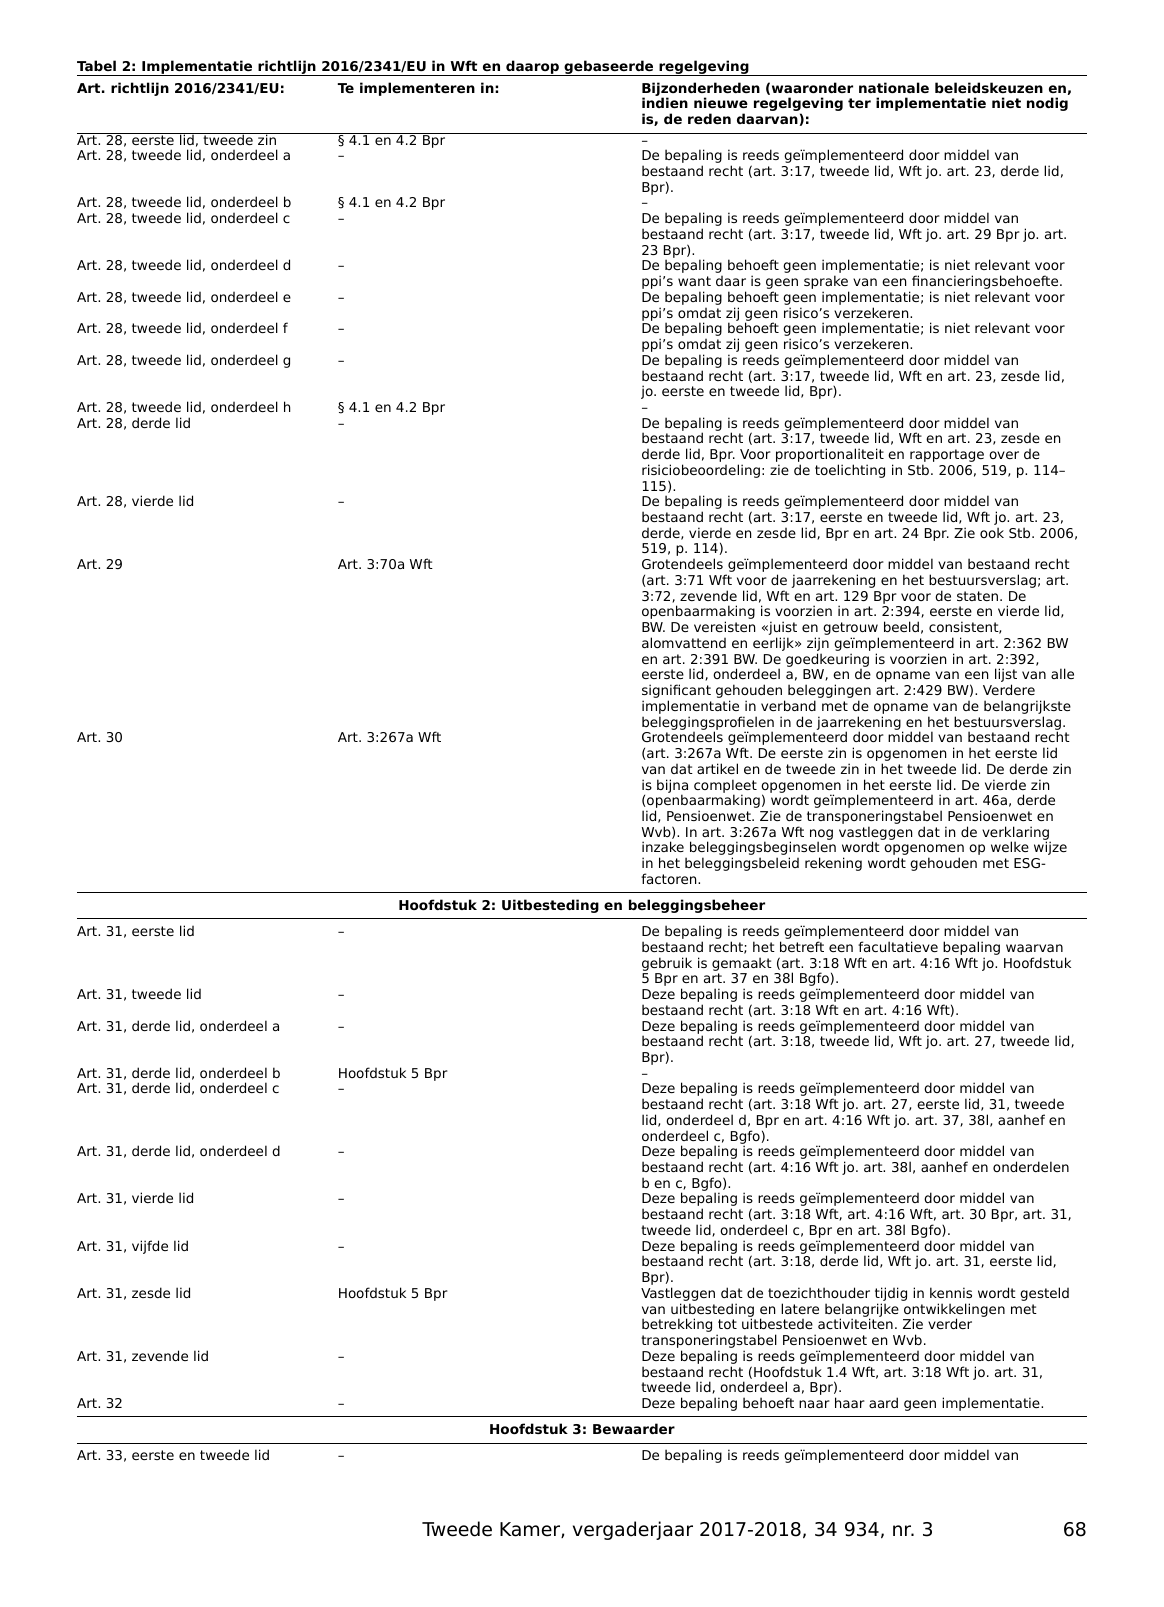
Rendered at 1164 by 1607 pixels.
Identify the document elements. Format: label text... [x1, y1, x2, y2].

table_cell Deze bepaling behoeft naar haar aard geen implementatie. [635, 1396, 1087, 1416]
table_cell – [332, 1018, 635, 1066]
table_cell § 4.1 en 4.2 Bpr [332, 134, 635, 148]
table_cell – [332, 1144, 635, 1191]
table_cell – [635, 1066, 1087, 1081]
table_cell Te implementeren in: [332, 76, 635, 132]
table_cell – [332, 290, 635, 321]
table_cell – [332, 211, 635, 258]
table_cell Art. 30 [77, 730, 332, 892]
table_cell De bepaling is reeds geïmplementeerd door middel van bestaand recht (art. 3:17, tweede lid, Wft jo. art. 23, derde lid, Bpr). [635, 148, 1087, 195]
table_cell Art. 28, tweede lid, onderdeel e [77, 290, 332, 321]
table_cell – [332, 1396, 635, 1416]
table_cell Hoofdstuk 5 Bpr [332, 1286, 635, 1349]
table_cell – [332, 258, 635, 290]
table_cell Art. 31, vierde lid [77, 1191, 332, 1238]
table_cell Grotendeels geïmplementeerd door middel van bestaand recht (art. 3:71 Wft voor de jaarrekening en het bestuursverslag; art. 3:72, zevende lid, Wft en art. 129 Bpr voor de staten. De openbaarmaking is voorzien in art. 2:394, eerste en vierde lid, BW. De vereisten «juist en getrouw beeld, consistent, alomvattend en eerlijk» zijn geïmplementeerd in art. 2:362 BW en art. 2:391 BW. De goedkeuring is voorzien in art. 2:392, eerste lid, onderdeel a, BW, en de opname van een lijst van alle significant gehouden beleggingen art. 2:429 BW). Verdere implementatie in verband met de opname van de belangrijkste beleggingsprofielen in de jaarrekening en het bestuursverslag. [635, 557, 1087, 730]
table_cell Art. 28, tweede lid, onderdeel g [77, 353, 332, 400]
table_cell Deze bepaling is reeds geïmplementeerd door middel van bestaand recht (art. 3:18, derde lid, Wft jo. art. 31, eerste lid, Bpr). [635, 1239, 1087, 1286]
table_cell – [635, 134, 1087, 148]
table_cell – [332, 416, 635, 494]
table_cell Art. 31, zevende lid [77, 1349, 332, 1396]
table_cell Art. 31, derde lid, onderdeel a [77, 1018, 332, 1066]
table_cell De bepaling behoeft geen implementatie; is niet relevant voor ppi’s omdat zij geen risico’s verzekeren. [635, 321, 1087, 353]
table_cell De bepaling is reeds geïmplementeerd door middel van bestaand recht (art. 3:17, eerste en tweede lid, Wft jo. art. 23, derde, vierde en zesde lid, Bpr en art. 24 Bpr. Zie ook Stb. 2006, 519, p. 114). [635, 494, 1087, 557]
table_cell Art. 28, tweede lid, onderdeel d [77, 258, 332, 290]
table_cell Art. 33, eerste en tweede lid [77, 1444, 332, 1464]
table_cell Deze bepaling is reeds geïmplementeerd door middel van bestaand recht (art. 3:18, tweede lid, Wft jo. art. 27, tweede lid, Bpr). [635, 1018, 1087, 1066]
table_cell – [332, 321, 635, 353]
table_cell Art. 29 [77, 557, 332, 730]
table_cell De bepaling behoeft geen implementatie; is niet relevant voor ppi’s want daar is geen sprake van een financieringsbehoefte. [635, 258, 1087, 290]
table_cell Art. 31, vijfde lid [77, 1239, 332, 1286]
table_cell Art. 31, zesde lid [77, 1286, 332, 1349]
table_cell Art. 31, derde lid, onderdeel b [77, 1066, 332, 1081]
table_cell Art. 31, tweede lid [77, 987, 332, 1018]
table_cell Art. 32 [77, 1396, 332, 1416]
table_cell – [332, 148, 635, 195]
table_cell – [332, 1349, 635, 1396]
table_cell Art. 31, eerste lid [77, 919, 332, 987]
table_cell – [332, 494, 635, 557]
table_cell Art. 28, tweede lid, onderdeel c [77, 211, 332, 258]
table_cell Hoofdstuk 3: Bewaarder [77, 1417, 1087, 1442]
table_cell Deze bepaling is reeds geïmplementeerd door middel van bestaand recht (art. 3:18 Wft jo. art. 27, eerste lid, 31, tweede lid, onderdeel d, Bpr en art. 4:16 Wft jo. art. 37, 38l, aanhef en onderdeel c, Bgfo). [635, 1081, 1087, 1144]
table_cell Art. richtlijn 2016/2341/EU: [77, 76, 332, 132]
table_cell De bepaling is reeds geïmplementeerd door middel van [635, 1444, 1087, 1464]
table_cell – [332, 1191, 635, 1238]
table_cell – [332, 353, 635, 400]
table_cell – [635, 195, 1087, 211]
table_cell De bepaling behoeft geen implementatie; is niet relevant voor ppi’s omdat zij geen risico’s verzekeren. [635, 290, 1087, 321]
table_header Tabel 2: Implementatie richtlijn 2016/2341/EU in Wft en daarop gebaseerde regelgeving [77, 59, 1087, 75]
table_cell – [635, 400, 1087, 416]
table_cell – [332, 987, 635, 1018]
table_cell Art. 3:267a Wft [332, 730, 635, 892]
table_cell Hoofdstuk 5 Bpr [332, 1066, 635, 1081]
table_cell § 4.1 en 4.2 Bpr [332, 195, 635, 211]
table_cell Hoofdstuk 2: Uitbesteding en beleggingsbeheer [77, 893, 1087, 918]
table_cell Art. 28, vierde lid [77, 494, 332, 557]
table_cell Deze bepaling is reeds geïmplementeerd door middel van bestaand recht (art. 4:16 Wft jo. art. 38l, aanhef en onderdelen b en c, Bgfo). [635, 1144, 1087, 1191]
table_cell Vastleggen dat de toezichthouder tijdig in kennis wordt gesteld van uitbesteding en latere belangrijke ontwikkelingen met betrekking tot uitbestede activiteiten. Zie verder transponeringstabel Pensioenwet en Wvb. [635, 1286, 1087, 1349]
table_cell De bepaling is reeds geïmplementeerd door middel van bestaand recht; het betreft een facultatieve bepaling waarvan gebruik is gemaakt (art. 3:18 Wft en art. 4:16 Wft jo. Hoofdstuk 5 Bpr en art. 37 en 38l Bgfo). [635, 919, 1087, 987]
table_cell Art. 31, derde lid, onderdeel d [77, 1144, 332, 1191]
table_cell Bijzonderheden (waaronder nationale beleidskeuzen en, indien nieuwe regelgeving ter implementatie niet nodig is, de reden daarvan): [635, 76, 1087, 132]
table_cell Art. 28, tweede lid, onderdeel a [77, 148, 332, 195]
table_cell Art. 28, tweede lid, onderdeel b [77, 195, 332, 211]
table_cell Grotendeels geïmplementeerd door middel van bestaand recht (art. 3:267a Wft. De eerste zin is opgenomen in het eerste lid van dat artikel en de tweede zin in het tweede lid. De derde zin is bijna compleet opgenomen in het eerste lid. De vierde zin (openbaarmaking) wordt geïmplementeerd in art. 46a, derde lid, Pensioenwet. Zie de transponeringstabel Pensioenwet en Wvb). In art. 3:267a Wft nog vastleggen dat in de verklaring inzake beleggingsbeginselen wordt opgenomen op welke wijze in het beleggingsbeleid rekening wordt gehouden met ESG-factoren. [635, 730, 1087, 892]
table_cell Art. 28, tweede lid, onderdeel h [77, 400, 332, 416]
table_cell § 4.1 en 4.2 Bpr [332, 400, 635, 416]
table_cell De bepaling is reeds geïmplementeerd door middel van bestaand recht (art. 3:17, tweede lid, Wft en art. 23, zesde en derde lid, Bpr. Voor proportionaliteit en rapportage over de risiciobeoordeling: zie de toelichting in Stb. 2006, 519, p. 114–115). [635, 416, 1087, 494]
table_cell Art. 28, derde lid [77, 416, 332, 494]
table_cell De bepaling is reeds geïmplementeerd door middel van bestaand recht (art. 3:17, tweede lid, Wft en art. 23, zesde lid, jo. eerste en tweede lid, Bpr). [635, 353, 1087, 400]
table_cell – [332, 1239, 635, 1286]
table_cell – [332, 1081, 635, 1144]
table_cell – [332, 1444, 635, 1464]
table_cell Art. 31, derde lid, onderdeel c [77, 1081, 332, 1144]
table_cell Art. 3:70a Wft [332, 557, 635, 730]
table_cell De bepaling is reeds geïmplementeerd door middel van bestaand recht (art. 3:17, tweede lid, Wft jo. art. 29 Bpr jo. art. 23 Bpr). [635, 211, 1087, 258]
table_cell Deze bepaling is reeds geïmplementeerd door middel van bestaand recht (Hoofdstuk 1.4 Wft, art. 3:18 Wft jo. art. 31, tweede lid, onderdeel a, Bpr). [635, 1349, 1087, 1396]
table_cell Deze bepaling is reeds geïmplementeerd door middel van bestaand recht (art. 3:18 Wft, art. 4:16 Wft, art. 30 Bpr, art. 31, tweede lid, onderdeel c, Bpr en art. 38l Bgfo). [635, 1191, 1087, 1238]
table_cell Art. 28, eerste lid, tweede zin [77, 134, 332, 148]
table_cell – [332, 919, 635, 987]
table_cell Art. 28, tweede lid, onderdeel f [77, 321, 332, 353]
table_cell Deze bepaling is reeds geïmplementeerd door middel van bestaand recht (art. 3:18 Wft en art. 4:16 Wft). [635, 987, 1087, 1018]
